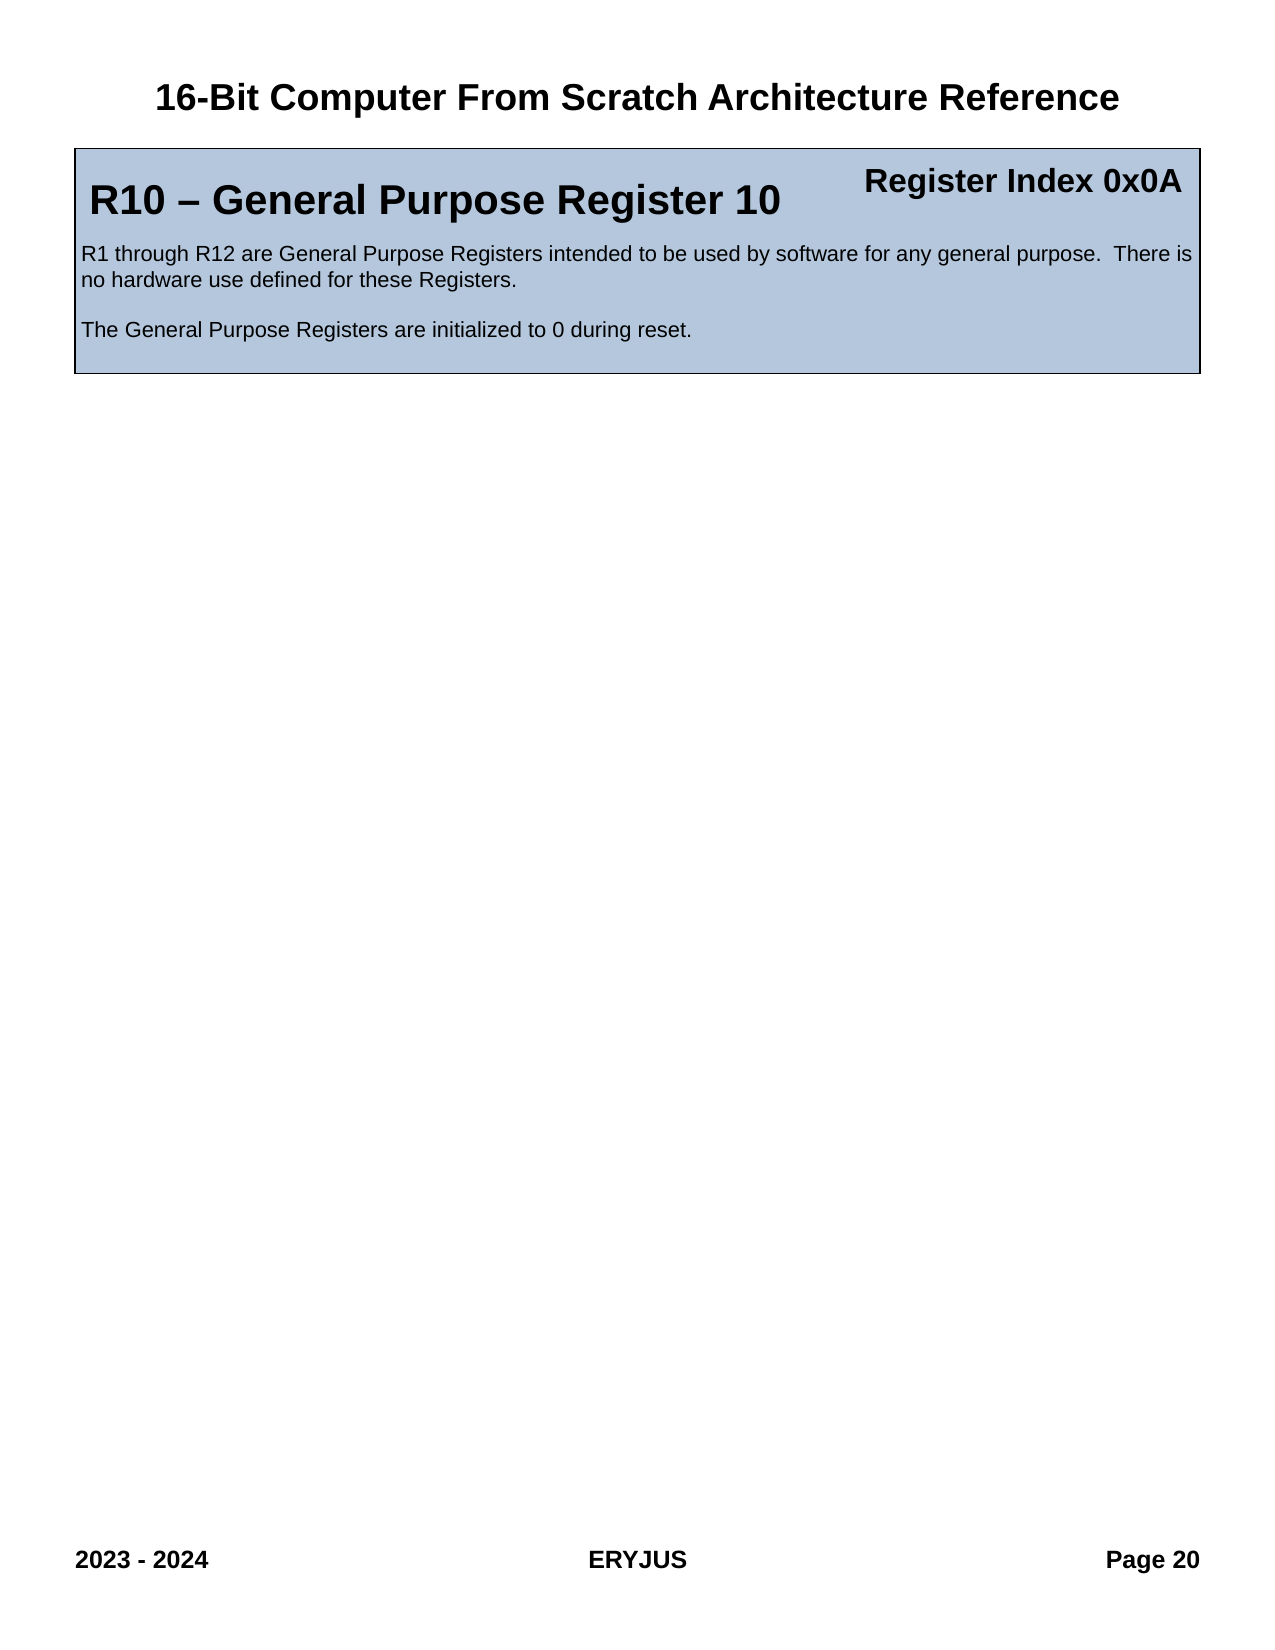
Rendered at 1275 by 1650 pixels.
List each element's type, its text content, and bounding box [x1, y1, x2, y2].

table_header R10 – General Purpose Register 10 [83, 155, 858, 241]
table_header R1 through R12 are General Purpose Registers intended to be used by software for any general purpose. There is no hardware use defined for these Registers. The General Purpose Registers are initialized to 0 during reset. [76, 149, 1199, 373]
table_header Register Index 0x0A [858, 155, 1194, 241]
